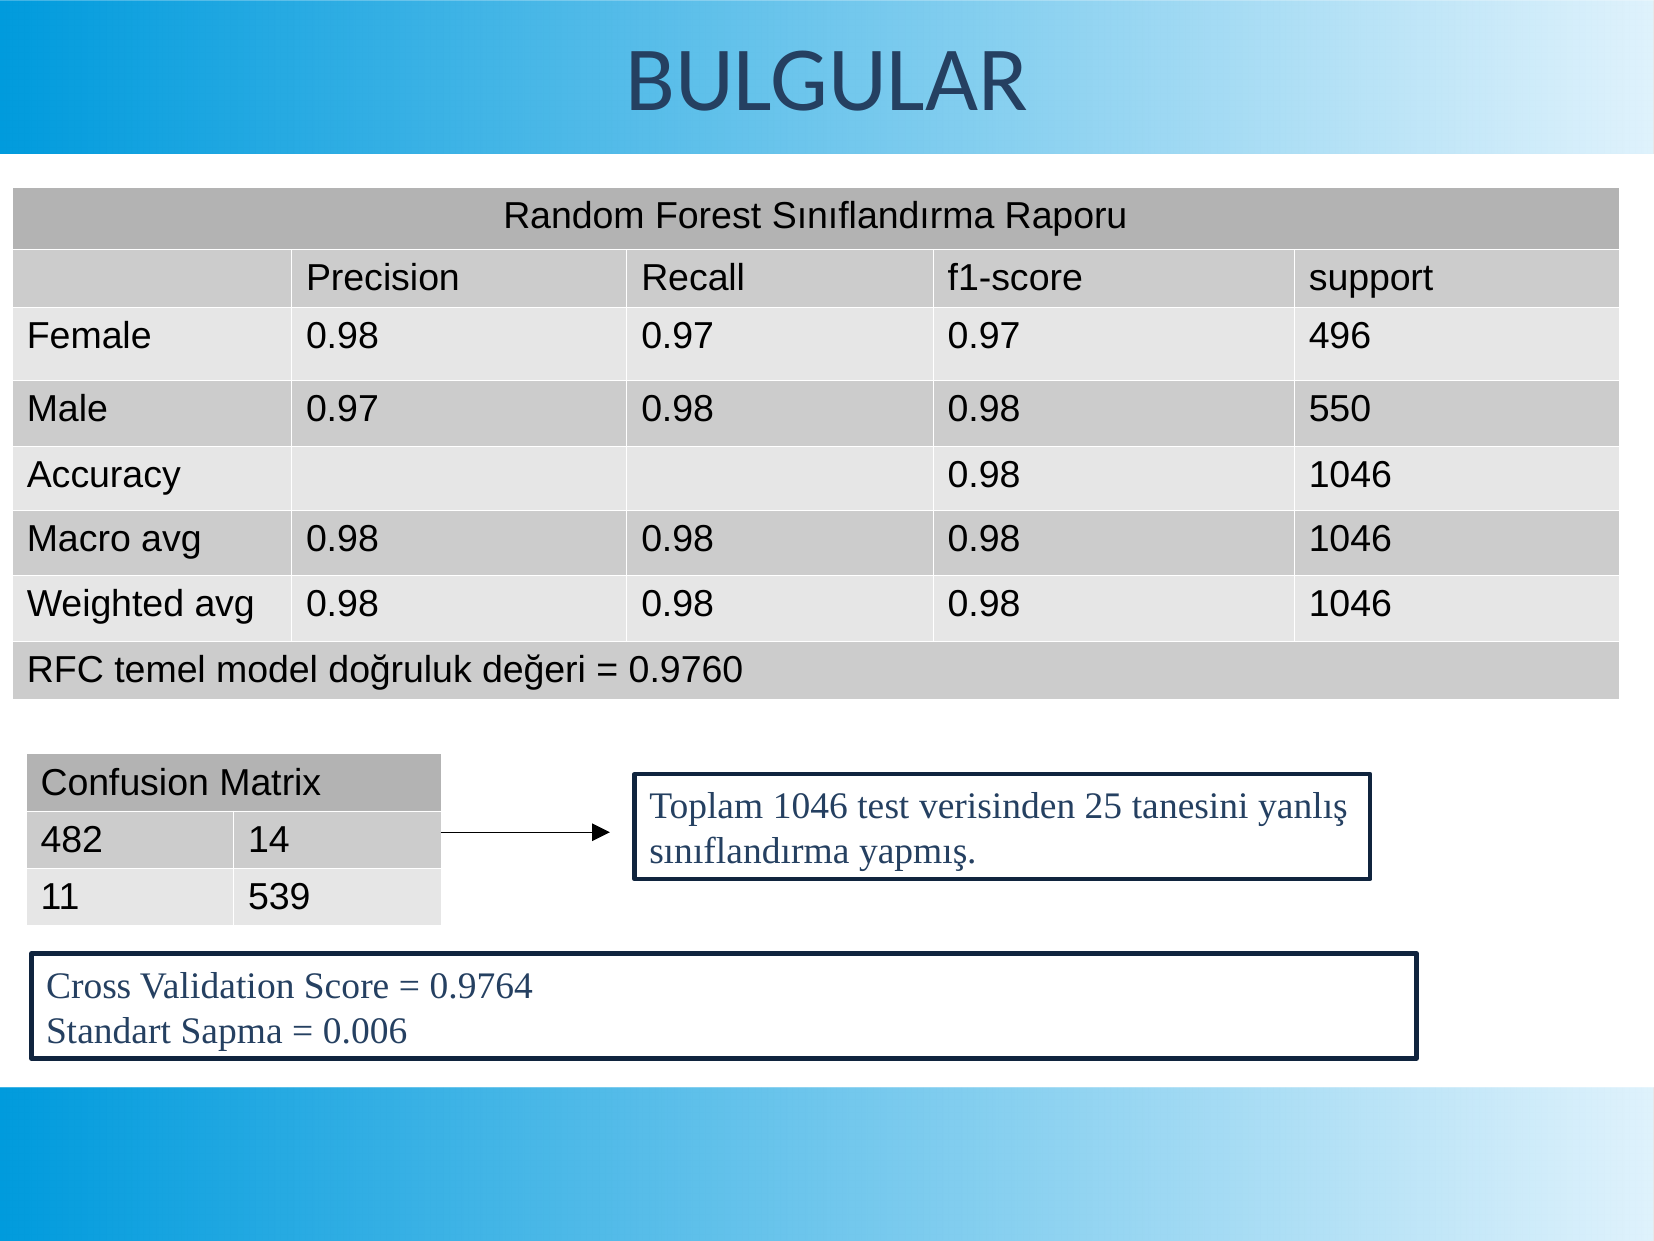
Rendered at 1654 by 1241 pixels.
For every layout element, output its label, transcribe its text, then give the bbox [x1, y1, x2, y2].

table_cell 11 [27, 869, 233, 925]
table_cell 0.98 [627, 576, 933, 641]
table_cell 0.98 [292, 511, 626, 575]
table_cell 1046 [1295, 511, 1619, 575]
table_header Confusion Matrix [27, 754, 441, 811]
table_cell 0.98 [934, 511, 1294, 575]
title BULGULAR [0, 0, 1654, 148]
table_cell [627, 447, 933, 510]
table_cell Recall [627, 250, 933, 307]
table_cell [13, 250, 291, 307]
table_cell support [1295, 250, 1619, 307]
table_cell [292, 447, 626, 510]
table_cell RFC temel model doğruluk değeri = 0.9760 [13, 642, 1619, 699]
table_cell 539 [234, 869, 441, 925]
table_header Random Forest Sınıflandırma Raporu [13, 188, 1619, 249]
table_cell Female [13, 308, 291, 380]
table_cell 0.98 [934, 576, 1294, 641]
table_cell 14 [234, 812, 441, 868]
table_cell 550 [1295, 381, 1619, 446]
table_cell 0.97 [627, 308, 933, 380]
table_cell Weighted avg [13, 576, 291, 641]
table_cell Male [13, 381, 291, 446]
text_box Toplam 1046 test verisinden 25 tanesini yanlış sınıflandırma yapmış. [634, 774, 1371, 879]
table_cell Accuracy [13, 447, 291, 510]
picture [0, 1086, 1654, 1241]
table_cell 496 [1295, 308, 1619, 380]
table_cell f1-score [934, 250, 1294, 307]
table_cell 0.98 [627, 381, 933, 446]
table_cell 0.98 [934, 447, 1294, 510]
picture [141, 148, 1654, 154]
table_cell 482 [27, 812, 233, 868]
table_cell 0.97 [292, 381, 626, 446]
table_cell Precision [292, 250, 626, 307]
table_cell Macro avg [13, 511, 291, 575]
table_cell 0.98 [292, 576, 626, 641]
table_cell 0.98 [627, 511, 933, 575]
table_cell 1046 [1295, 447, 1619, 510]
table_cell 1046 [1295, 576, 1619, 641]
table_cell 0.98 [292, 308, 626, 380]
table_cell 0.97 [934, 308, 1294, 380]
text_box Cross Validation Score = 0.9764 Standart Sapma = 0.006 [31, 953, 1417, 1059]
table_cell 0.98 [934, 381, 1294, 446]
